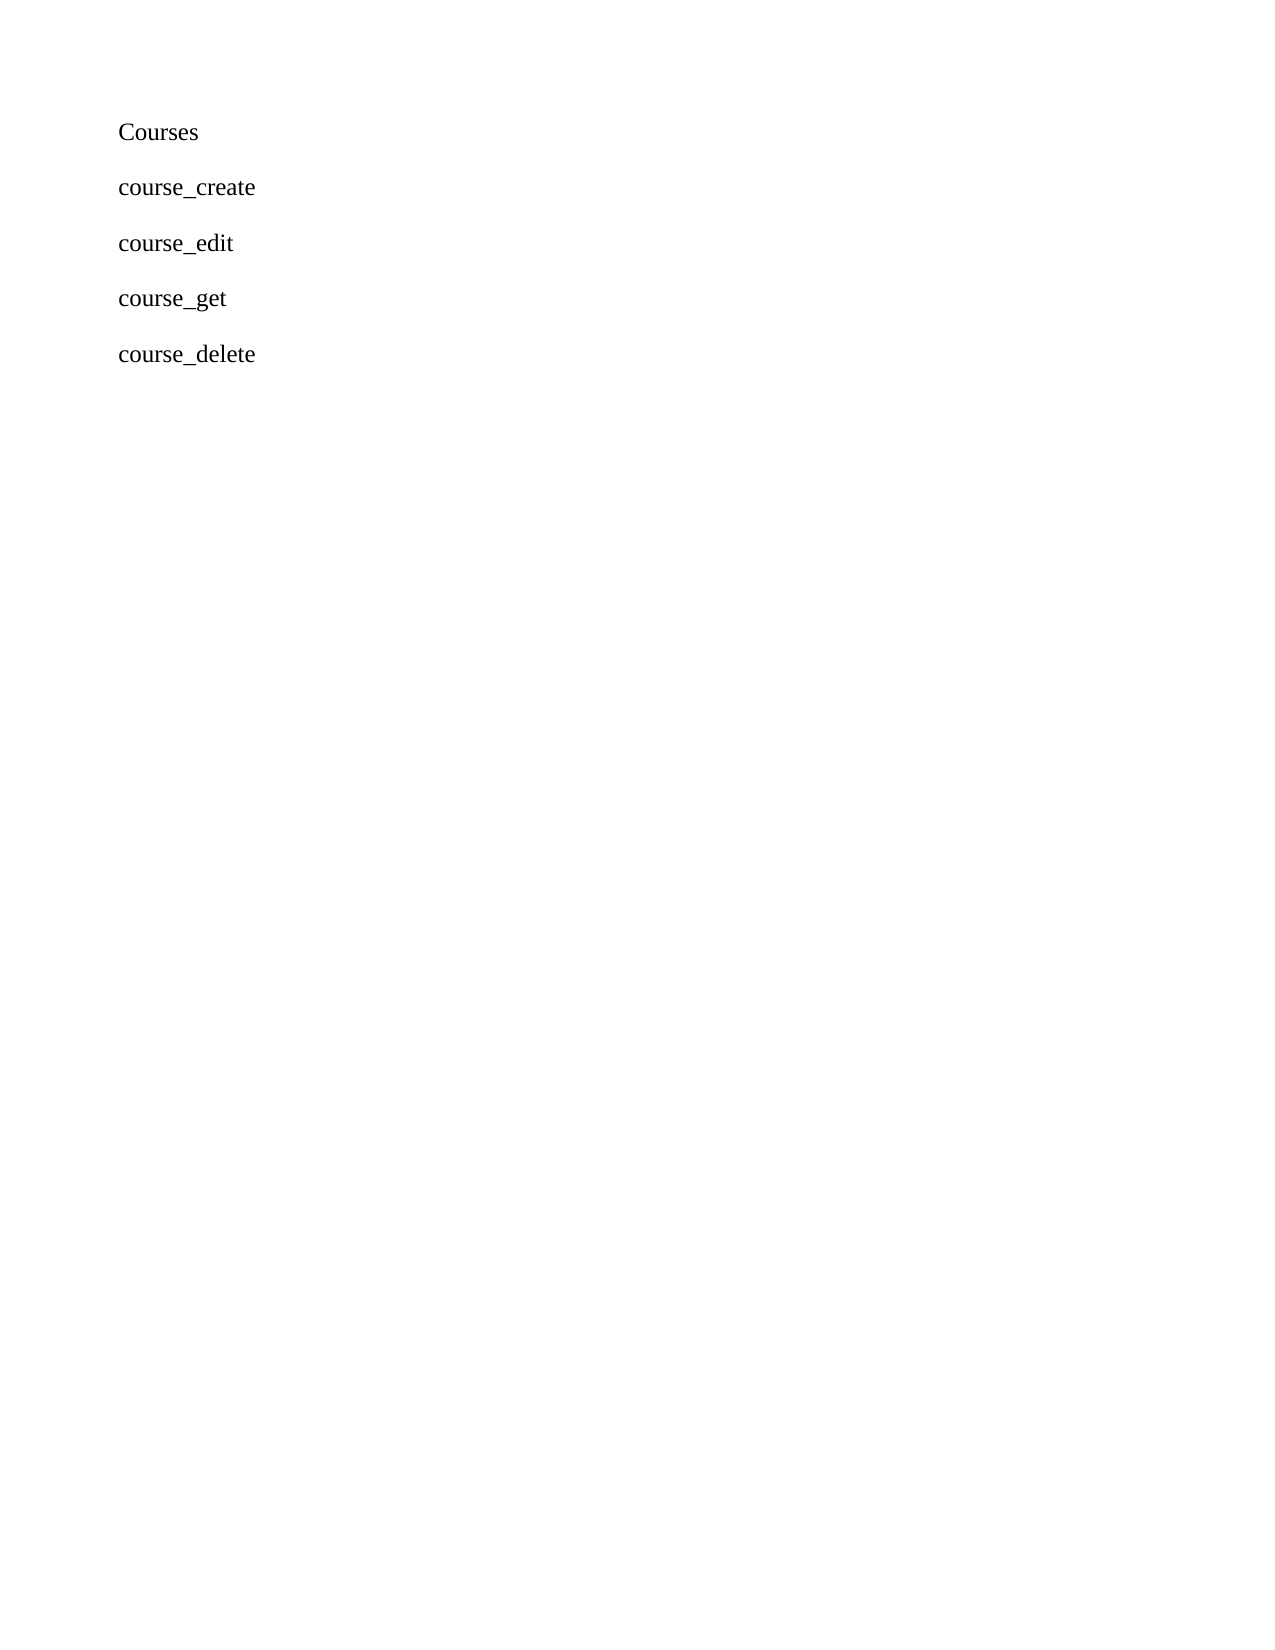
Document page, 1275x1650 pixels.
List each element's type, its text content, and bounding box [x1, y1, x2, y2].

text course_create [118, 173, 1157, 201]
text Courses [118, 118, 1157, 146]
text course_edit [118, 229, 1157, 257]
text course_get [118, 284, 1157, 312]
text course_delete [118, 340, 1157, 367]
